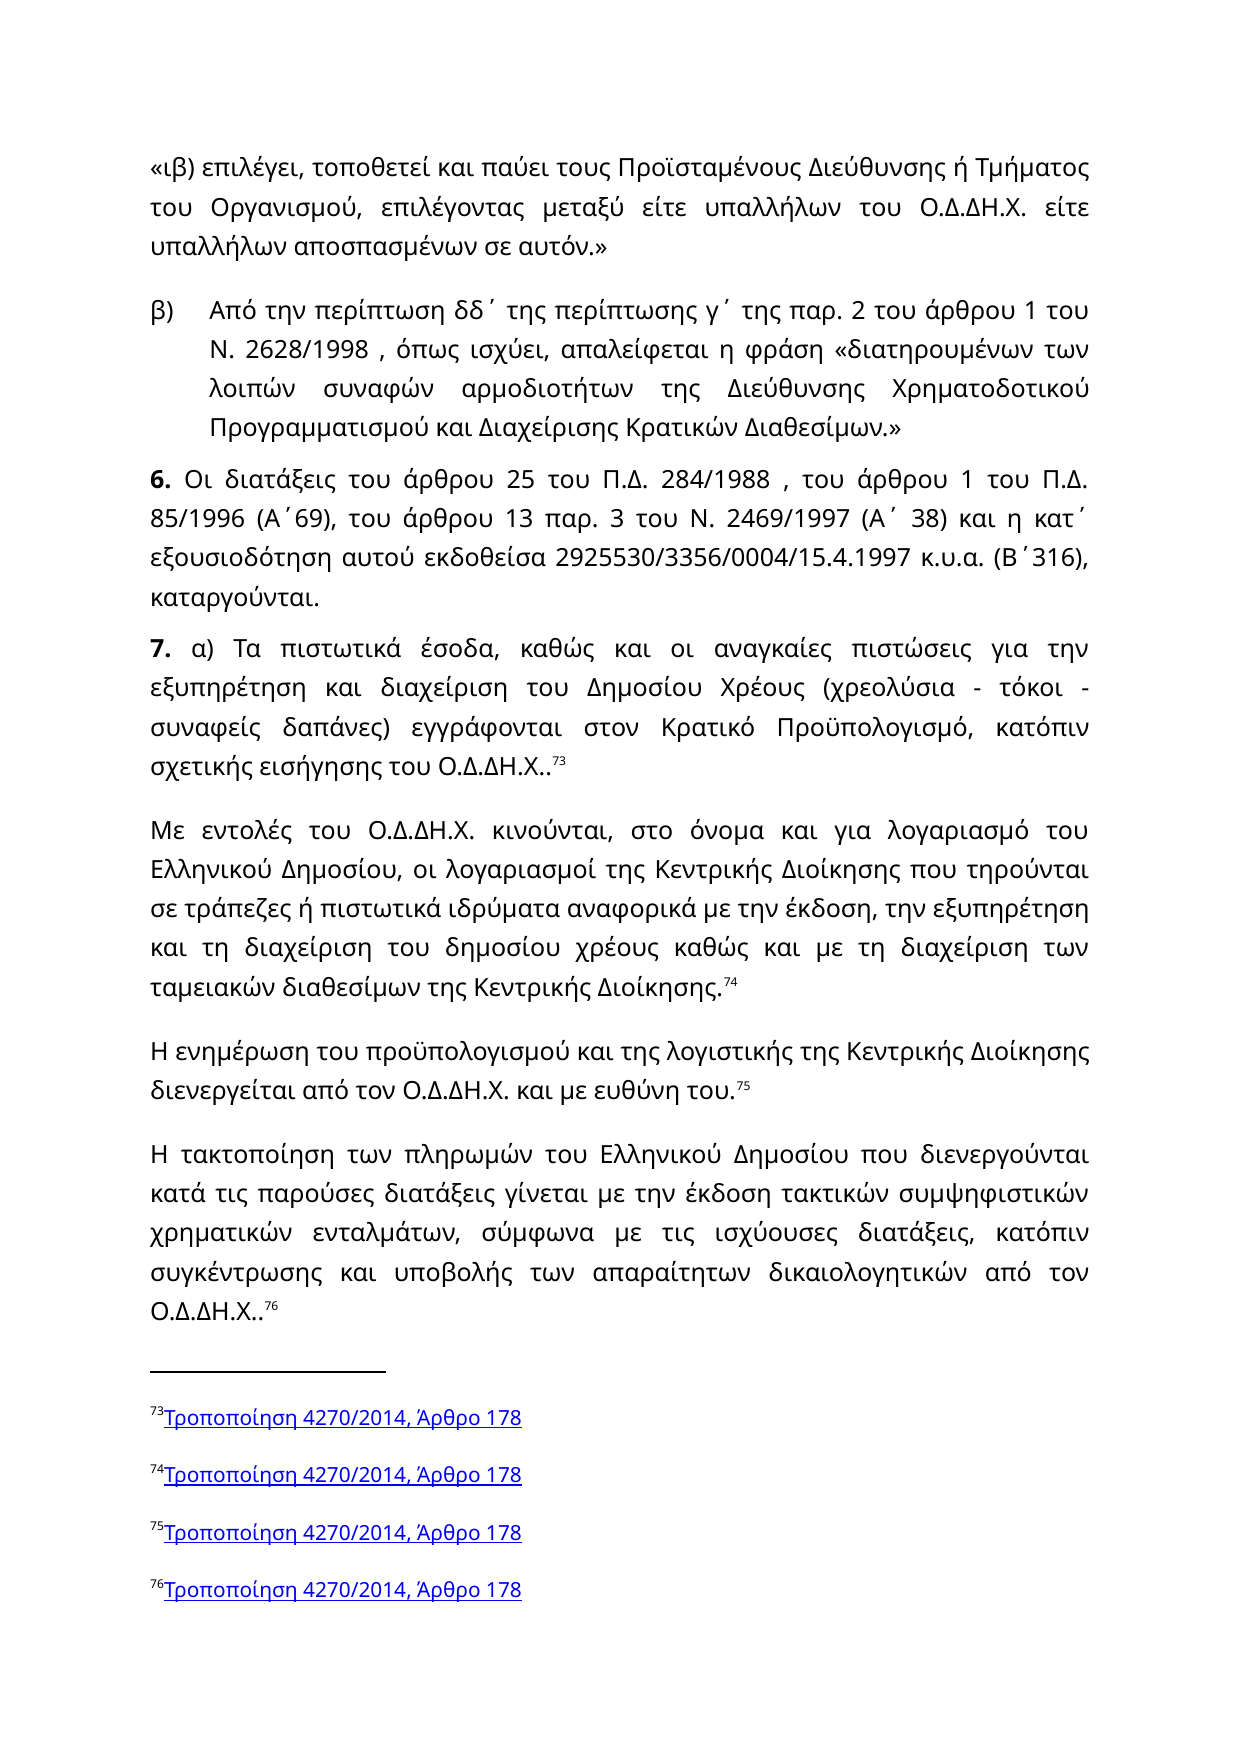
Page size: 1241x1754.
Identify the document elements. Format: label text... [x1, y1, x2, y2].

text Τροποποίηση 4270/2014, Άρθρο 178 [150, 1460, 1090, 1489]
text 6. Οι διατάξεις του άρθρου 25 του Π.Δ. 284/1988 , του άρθρου 1 του Π.Δ. 85/1996 (Α΄69), του άρθρου 13 παρ. 3 του Ν. 2469/1997 (Α΄ 38) και η κατ΄ εξουσιοδότηση αυτού εκδοθείσα 2925530/3356/0004/15.4.1997 κ.υ.α. (Β΄316), καταργούνται. [150, 462, 1090, 613]
text Με εντολές του Ο.Δ.ΔΗ.Χ. κινούνται, στο όνομα και για λογαριασμό του Ελληνικού Δημοσίου, οι λογαριασμοί της Κεντρικής Διοίκησης που τηρούνται σε τράπεζες ή πιστωτικά ιδρύματα αναφορικά με την έκδοση, την εξυπηρέτηση και τη διαχείριση του δημοσίου χρέους καθώς και με τη διαχείριση των ταμειακών διαθεσίμων της Κεντρικής Διοίκησης. [150, 812, 1090, 1003]
text Τροποποίηση 4270/2014, Άρθρο 178 [150, 1518, 1090, 1546]
text Τροποποίηση 4270/2014, Άρθρο 178 [150, 1576, 1090, 1604]
text Τροποποίηση 4270/2014, Άρθρο 178 [150, 1403, 1090, 1431]
text Η τακτοποίηση των πληρωμών του Ελληνικού Δημοσίου που διενεργούνται κατά τις παρούσες διατάξεις γίνεται με την έκδοση τακτικών συμψηφιστικών χρηματικών ενταλμάτων, σύμφωνα με τις ισχύουσες διατάξεις, κατόπιν συγκέντρωσης και υποβολής των απαραίτητων δικαιολογητικών από τον Ο.Δ.ΔΗ.Χ.. [150, 1137, 1090, 1327]
list β) Από την περίπτωση δδ΄ της περίπτωσης γ΄ της παρ. 2 του άρθρου 1 του Ν. 2628/1998 , όπως ισχύει, απαλείφεται η φράση «διατηρουμένων των λοιπών συναφών αρμοδιοτήτων της Διεύθυνσης Χρηματοδοτικού Προγραμματισμού και Διαχείρισης Κρατικών Διαθεσίμων.» [150, 292, 1090, 444]
text 7. α) Τα πιστωτικά έσοδα, καθώς και οι αναγκαίες πιστώσεις για την εξυπηρέτηση και διαχείριση του Δημοσίου Χρέους (χρεολύσια - τόκοι - συναφείς δαπάνες) εγγράφονται στον Κρατικό Προϋπολογισμό, κατόπιν σχετικής εισήγησης του Ο.Δ.ΔΗ.Χ.. [150, 631, 1090, 782]
text «ιβ) επιλέγει, τοποθετεί και παύει τους Προϊσταμένους Διεύθυνσης ή Τμήματος του Οργανισμού, επιλέγοντας μεταξύ είτε υπαλλήλων του Ο.Δ.ΔΗ.Χ. είτε υπαλλήλων αποσπασμένων σε αυτόν.» [150, 150, 1090, 262]
text Η ενημέρωση του προϋπολογισμού και της λογιστικής της Κεντρικής Διοίκησης διενεργείται από τον Ο.Δ.ΔΗ.Χ. και με ευθύνη του. [150, 1033, 1090, 1107]
